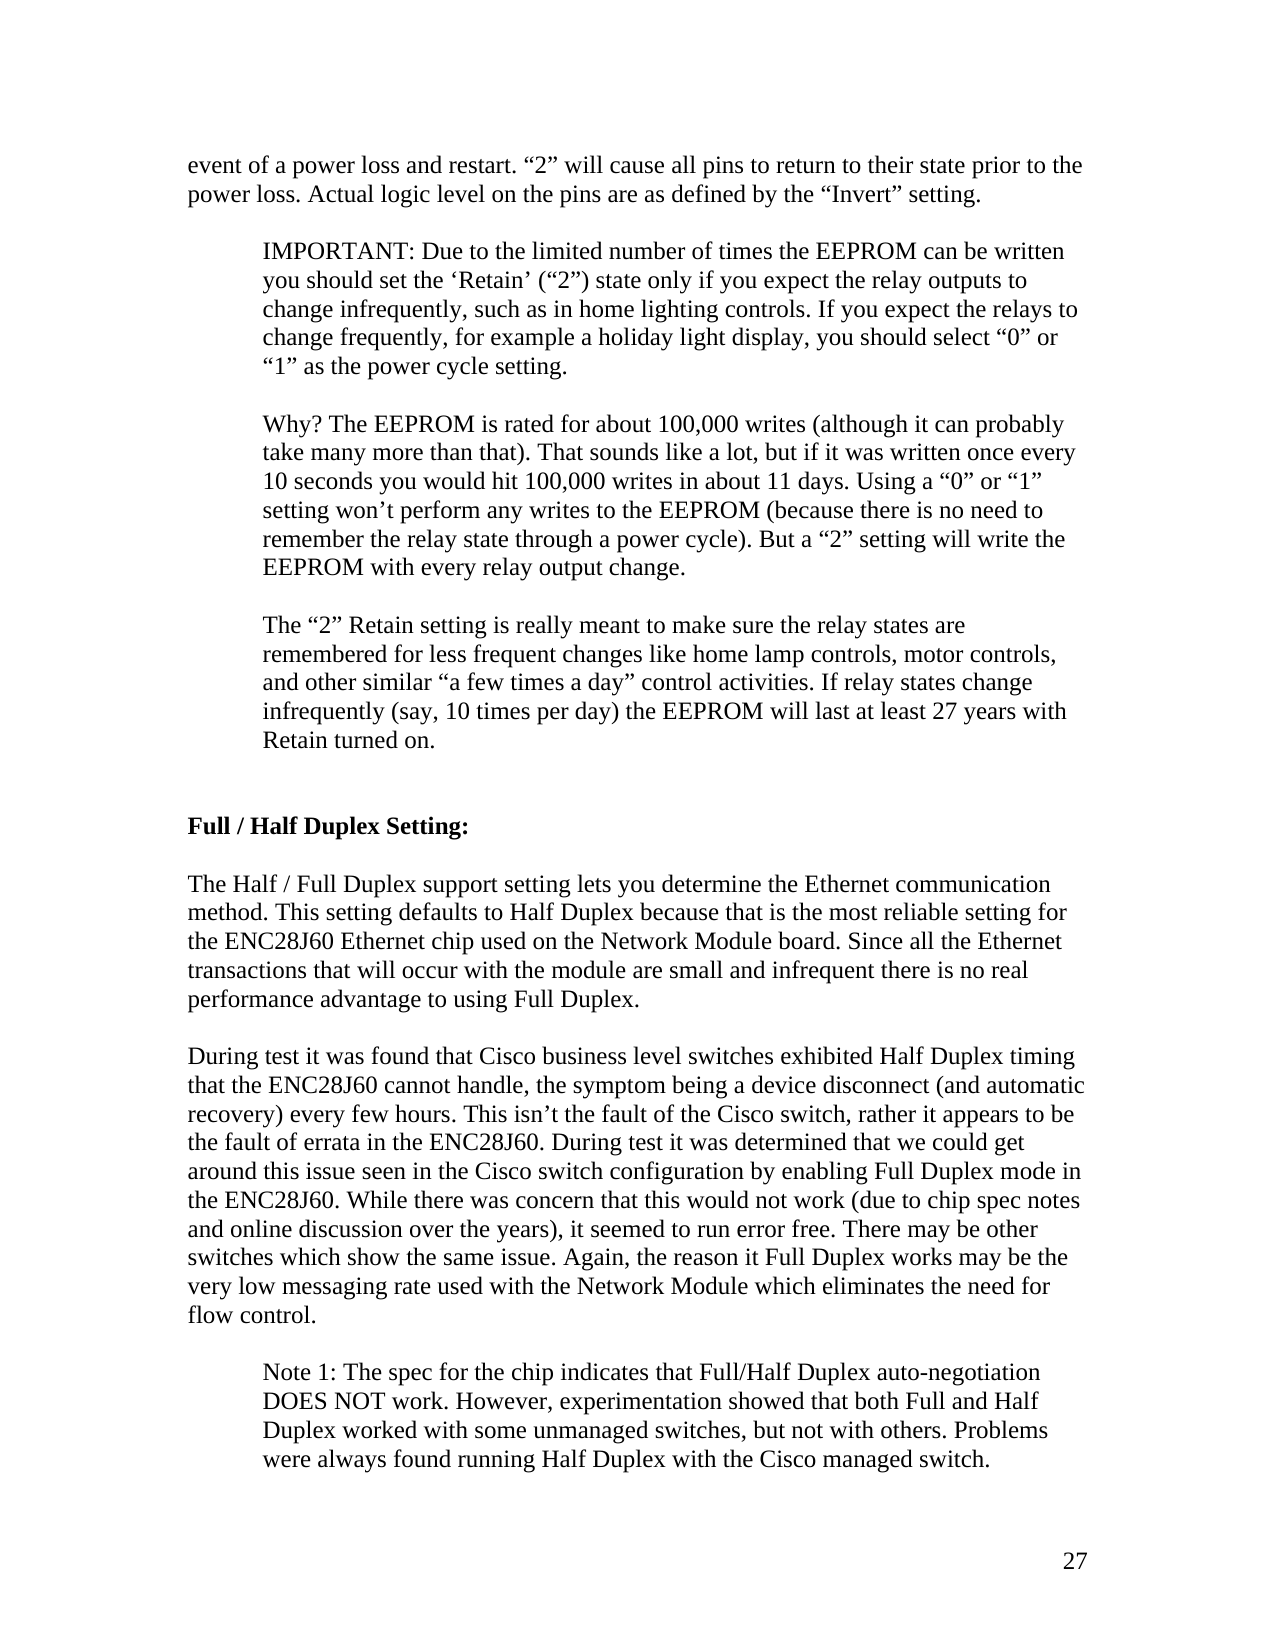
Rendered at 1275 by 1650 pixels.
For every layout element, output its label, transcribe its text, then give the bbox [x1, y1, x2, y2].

text The Half / Full Duplex support setting lets you determine the Ethernet communication method. This setting defaults to Half Duplex because that is the most reliable setting for the ENC28J60 Ethernet chip used on the Network Module board. Since all the Ethernet transactions that will occur with the module are small and infrequent there is no real performance advantage to using Full Duplex. [187, 869, 1087, 1012]
text Full / Half Duplex Setting: [187, 811, 1087, 840]
text event of a power loss and restart. “2” will cause all pins to return to their state prior to the power loss. Actual logic level on the pins are as defined by the “Invert” setting. [187, 150, 1087, 207]
text Note 1: The spec for the chip indicates that Full/Half Duplex auto-negotiation DOES NOT work. However, experimentation showed that both Full and Half Duplex worked with some unmanaged switches, but not with others. Problems were always found running Half Duplex with the Cisco managed switch. [262, 1357, 1087, 1472]
text IMPORTANT: Due to the limited number of times the EEPROM can be written you should set the ‘Retain’ (“2”) state only if you expect the relay outputs to change infrequently, such as in home lighting controls. If you expect the relays to change frequently, for example a holiday light display, you should select “0” or “1” as the power cycle setting. [262, 236, 1087, 380]
text Why? The EEPROM is rated for about 100,000 writes (although it can probably take many more than that). That sounds like a lot, but if it was written once every 10 seconds you would hit 100,000 writes in about 11 days. Using a “0” or “1” setting won’t perform any writes to the EEPROM (because there is no need to remember the relay state through a power cycle). But a “2” setting will write the EEPROM with every relay output change. [262, 409, 1087, 581]
text The “2” Retain setting is really meant to make sure the relay states are remembered for less frequent changes like home lamp controls, motor controls, and other similar “a few times a day” control activities. If relay states change infrequently (say, 10 times per day) the EEPROM will last at least 27 years with Retain turned on. [262, 610, 1087, 754]
text During test it was found that Cisco business level switches exhibited Half Duplex timing that the ENC28J60 cannot handle, the symptom being a device disconnect (and automatic recovery) every few hours. This isn’t the fault of the Cisco switch, rather it appears to be the fault of errata in the ENC28J60. During test it was determined that we could get around this issue seen in the Cisco switch configuration by enabling Full Duplex mode in the ENC28J60. While there was concern that this would not work (due to chip spec notes and online discussion over the years), it seemed to run error free. There may be other switches which show the same issue. Again, the reason it Full Duplex works may be the very low messaging rate used with the Network Module which eliminates the need for flow control. [187, 1041, 1087, 1329]
